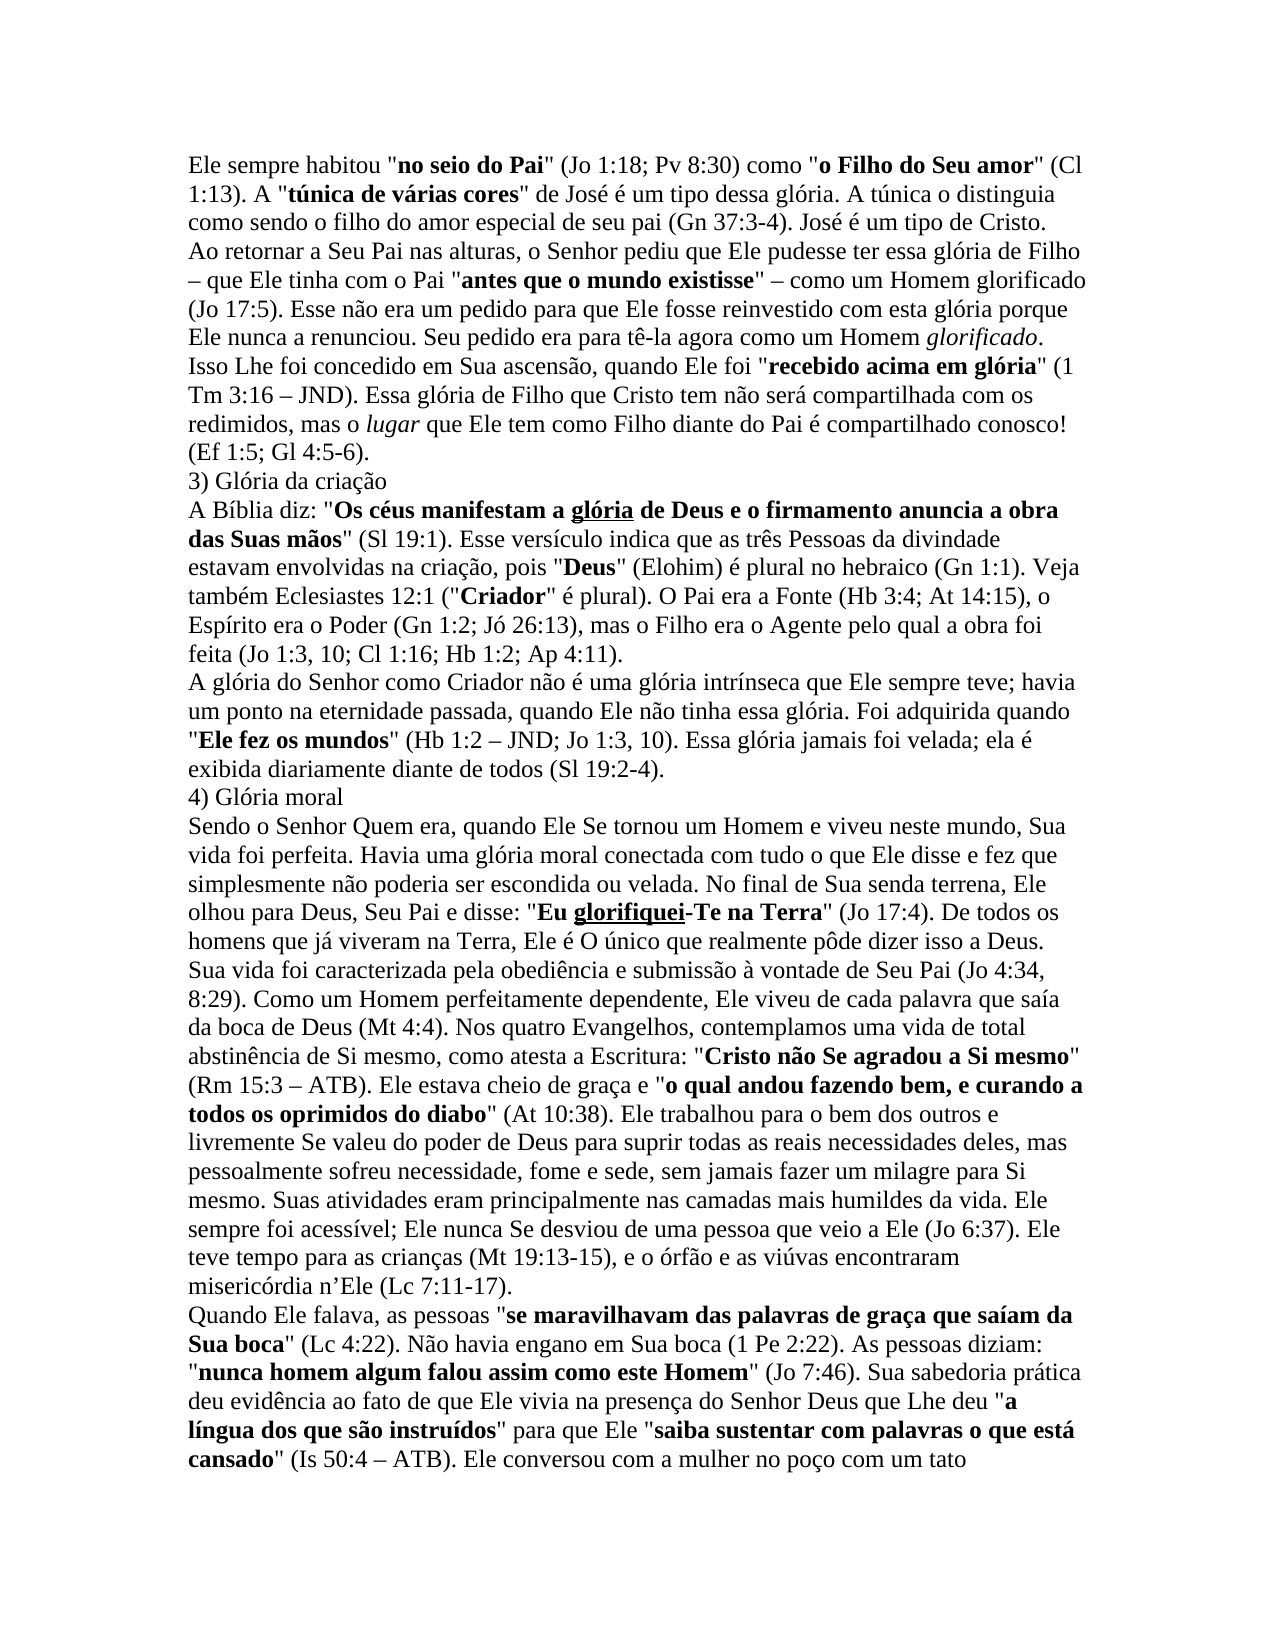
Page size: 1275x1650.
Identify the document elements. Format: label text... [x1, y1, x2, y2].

text 3) Glória da criação [188, 466, 1087, 495]
text Sendo o Senhor Quem era, quando Ele Se tornou um Homem e viveu neste mundo, Sua vida foi perfeita. Havia uma glória moral conectada com tudo o que Ele disse e fez que simplesmente não poderia ser escondida ou velada. No final de Sua senda terrena, Ele olhou para Deus, Seu Pai e disse: "Eu glorifiquei-Te na Terra" (Jo 17:4). De todos os homens que já viveram na Terra, Ele é O único que realmente pôde dizer isso a Deus. [188, 811, 1087, 955]
text Ele sempre habitou "no seio do Pai" (Jo 1:18; Pv 8:30) como "o Filho do Seu amor" (Cl 1:13). A "túnica de várias cores" de José é um tipo dessa glória. A túnica o distinguia como sendo o filho do amor especial de seu pai (Gn 37:3-4). José é um tipo de Cristo. [188, 150, 1087, 236]
text Ao retornar a Seu Pai nas alturas, o Senhor pediu que Ele pudesse ter essa glória de Filho – que Ele tinha com o Pai "antes que o mundo existisse" – como um Homem glorificado (Jo 17:5). Esse não era um pedido para que Ele fosse reinvestido com esta glória porque Ele nunca a renunciou. Seu pedido era para tê-la agora como um Homem glorificado. Isso Lhe foi concedido em Sua ascensão, quando Ele foi "recebido acima em glória" (1 Tm 3:16 – JND). Essa glória de Filho que Cristo tem não será compartilhada com os redimidos, mas o lugar que Ele tem como Filho diante do Pai é compartilhado conosco! (Ef 1:5; Gl 4:5-6). [188, 236, 1087, 466]
text Quando Ele falava, as pessoas "se maravilhavam das palavras de graça que saíam da Sua boca" (Lc 4:22). Não havia engano em Sua boca (1 Pe 2:22). As pessoas diziam: "nunca homem algum falou assim como este Homem" (Jo 7:46). Sua sabedoria prática deu evidência ao fato de que Ele vivia na presença do Senhor Deus que Lhe deu "a língua dos que são instruídos" para que Ele "saiba sustentar com palavras o que está cansado" (Is 50:4 – ATB). Ele conversou com a mulher no poço com um tato [188, 1300, 1087, 1472]
text A glória do Senhor como Criador não é uma glória intrínseca que Ele sempre teve; havia um ponto na eternidade passada, quando Ele não tinha essa glória. Foi adquirida quando "Ele fez os mundos" (Hb 1:2 – JND; Jo 1:3, 10). Essa glória jamais foi velada; ela é exibida diariamente diante de todos (Sl 19:2-4). [188, 667, 1087, 782]
text A Bíblia diz: "Os céus manifestam a glória de Deus e o firmamento anuncia a obra das Suas mãos" (Sl 19:1). Esse versículo indica que as três Pessoas da divindade estavam envolvidas na criação, pois "Deus" (Elohim) é plural no hebraico (Gn 1:1). Veja também Eclesiastes 12:1 ("Criador" é plural). O Pai era a Fonte (Hb 3:4; At 14:15), o Espírito era o Poder (Gn 1:2; Jó 26:13), mas o Filho era o Agente pelo qual a obra foi feita (Jo 1:3, 10; Cl 1:16; Hb 1:2; Ap 4:11). [188, 495, 1087, 667]
text 4) Glória moral [188, 782, 1087, 811]
text Sua vida foi caracterizada pela obediência e submissão à vontade de Seu Pai (Jo 4:34, 8:29). Como um Homem perfeitamente dependente, Ele viveu de cada palavra que saía da boca de Deus (Mt 4:4). Nos quatro Evangelhos, contemplamos uma vida de total abstinência de Si mesmo, como atesta a Escritura: "Cristo não Se agradou a Si mesmo" (Rm 15:3 – ATB). Ele estava cheio de graça e "o qual andou fazendo bem, e curando a todos os oprimidos do diabo" (At 10:38). Ele trabalhou para o bem dos outros e livremente Se valeu do poder de Deus para suprir todas as reais necessidades deles, mas pessoalmente sofreu necessidade, fome e sede, sem jamais fazer um milagre para Si mesmo. Suas atividades eram principalmente nas camadas mais humildes da vida. Ele sempre foi acessível; Ele nunca Se desviou de uma pessoa que veio a Ele (Jo 6:37). Ele teve tempo para as crianças (Mt 19:13-15), e o órfão e as viúvas encontraram misericórdia n’Ele (Lc 7:11-17). [188, 955, 1087, 1300]
